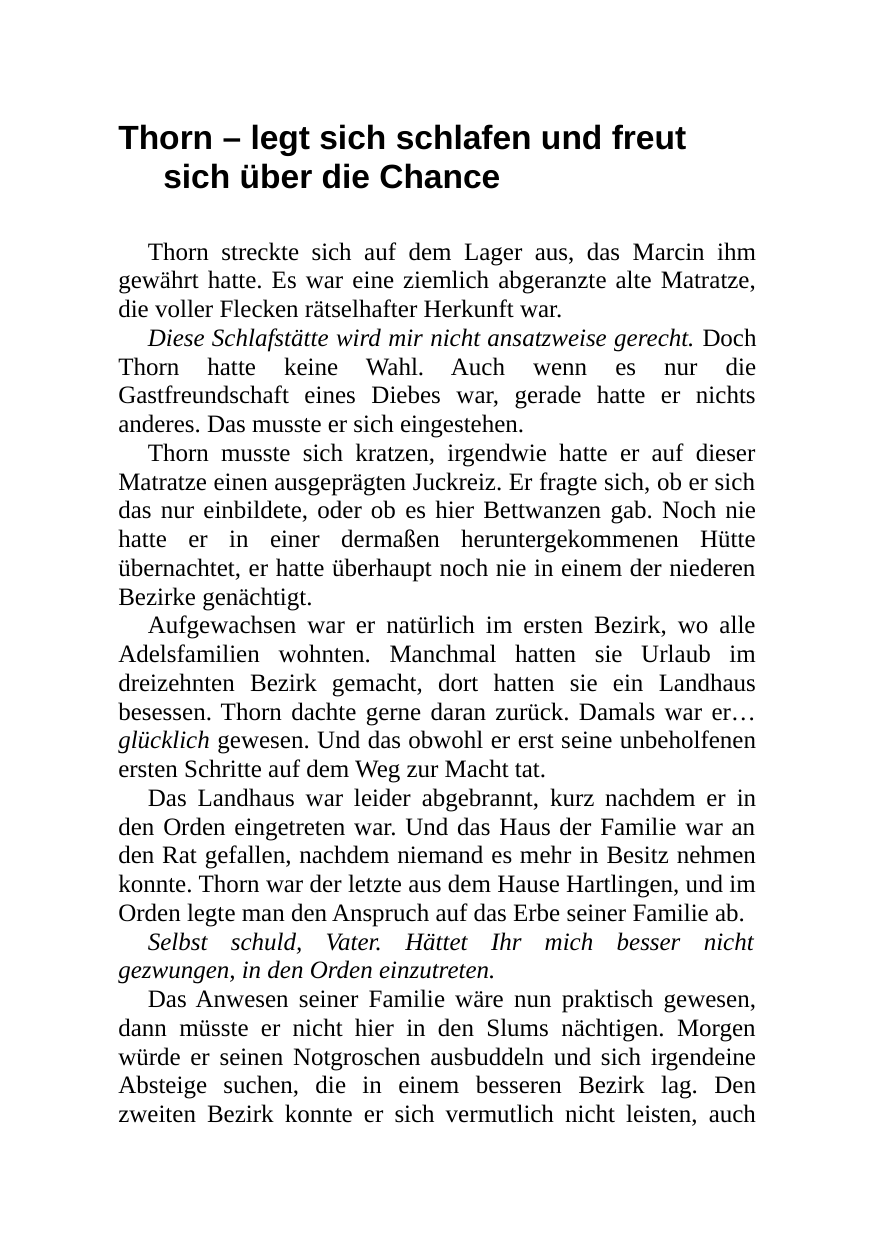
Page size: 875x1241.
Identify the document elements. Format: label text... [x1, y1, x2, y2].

text Thorn musste sich kratzen, irgendwie hatte er auf dieser Matratze einen ausgeprägten Juckreiz. Er fragte sich, ob er sich das nur einbildete, oder ob es hier Bettwanzen gab. Noch nie hatte er in einer dermaßen heruntergekommenen Hütte übernachtet, er hatte überhaupt noch nie in einem der niederen Bezirke genächtigt. [118, 438, 756, 610]
text Selbst schuld, Vater. Hättet Ihr mich besser nicht gezwungen, in den Orden einzutreten. [118, 927, 756, 984]
text Aufgewachsen war er natürlich im ersten Bezirk, wo alle Adelsfamilien wohnten. Manchmal hatten sie Urlaub im dreizehnten Bezirk gemacht, dort hatten sie ein Landhaus besessen. Thorn dachte gerne daran zurück. Damals war er… glücklich gewesen. Und das obwohl er erst seine unbeholfenen ersten Schritte auf dem Weg zur Macht tat. [118, 610, 756, 783]
text Diese Schlafstätte wird mir nicht ansatzweise gerecht. Doch Thorn hatte keine Wahl. Auch wenn es nur die Gastfreundschaft eines Diebes war, gerade hatte er nichts anderes. Das musste er sich eingestehen. [118, 323, 756, 438]
text Das Landhaus war leider abgebrannt, kurz nachdem er in den Orden eingetreten war. Und das Haus der Familie war an den Rat gefallen, nachdem niemand es mehr in Besitz nehmen konnte. Thorn war der letzte aus dem Hause Hartlingen, und im Orden legte man den Anspruch auf das Erbe seiner Familie ab. [118, 783, 756, 927]
text Das Anwesen seiner Familie wäre nun praktisch gewesen, dann müsste er nicht hier in den Slums nächtigen. Morgen würde er seinen Notgroschen ausbuddeln und sich irgendeine Absteige suchen, die in einem besseren Bezirk lag. Den zweiten Bezirk konnte er sich vermutlich nicht leisten, auch [118, 984, 756, 1128]
subtitle Thorn – legt sich schlafen und freut sich über die Chance [118, 118, 756, 195]
text Thorn streckte sich auf dem Lager aus, das Marcin ihm gewährt hatte. Es war eine ziemlich abgeranzte alte Matratze, die voller Flecken rätselhafter Herkunft war. [118, 237, 756, 323]
